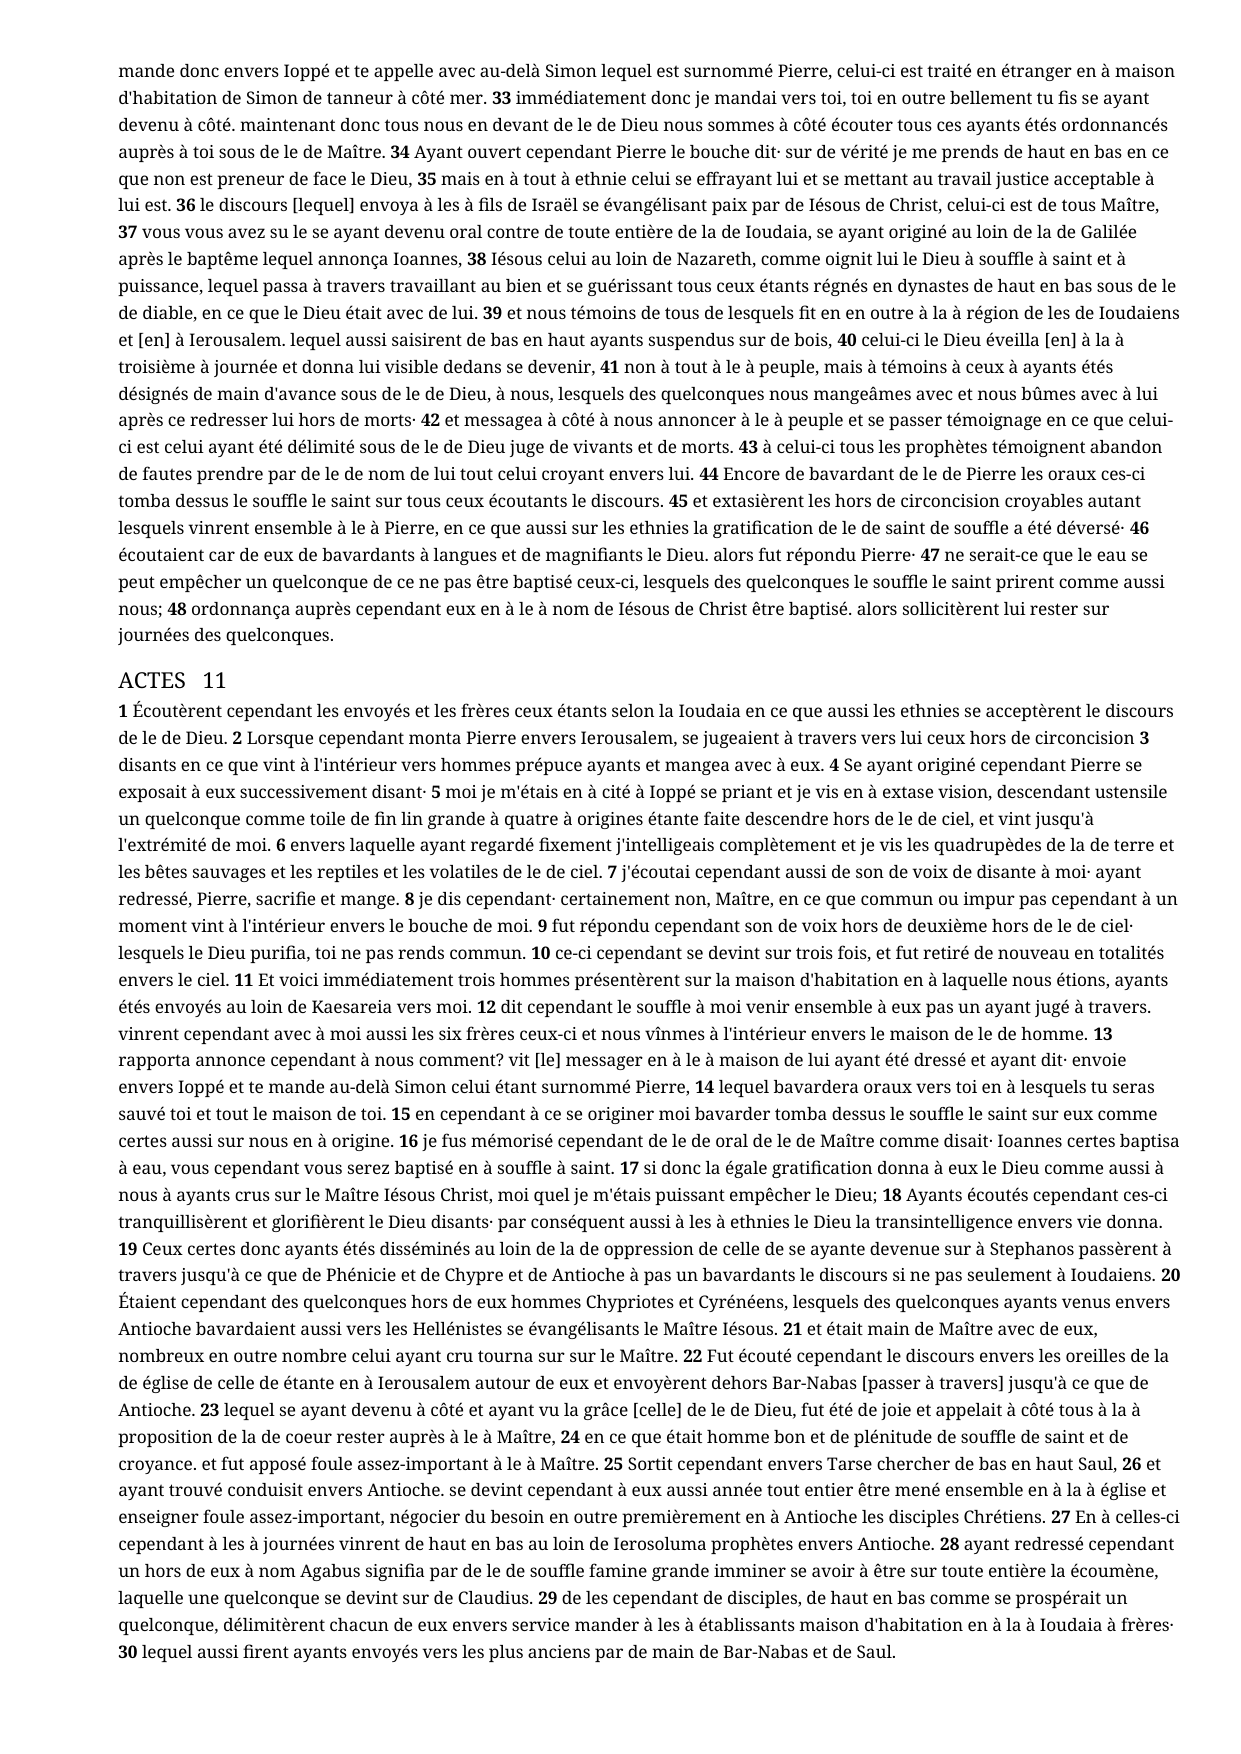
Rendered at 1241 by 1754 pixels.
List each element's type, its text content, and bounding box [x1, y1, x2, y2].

text ACTES 11 [118, 665, 1181, 695]
text 1 Écoutèrent cependant les envoyés et les frères ceux étants selon la Ioudaia en ce que aussi les ethnies se acceptèrent le discours de le de Dieu. 2 Lorsque cependant monta Pierre envers Ierousalem, se jugeaient à travers vers lui ceux hors de circoncision 3 disants en ce que vint à l'intérieur vers hommes prépuce ayants et mangea avec à eux. 4 Se ayant originé cependant Pierre se exposait à eux successivement disant· 5 moi je m'étais en à cité à Ioppé se priant et je vis en à extase vision, descendant ustensile un quelconque comme toile de fin lin grande à quatre à origines étante faite descendre hors de le de ciel, et vint jusqu'à l'extrémité de moi. 6 envers laquelle ayant regardé fixement j'intelligeais complètement et je vis les quadrupèdes de la de terre et les bêtes sauvages et les reptiles et les volatiles de le de ciel. 7 j'écoutai cependant aussi de son de voix de disante à moi· ayant redressé, Pierre, sacrifie et mange. 8 je dis cependant· certainement non, Maître, en ce que commun ou impur pas cependant à un moment vint à l'intérieur envers le bouche de moi. 9 fut répondu cependant son de voix hors de deuxième hors de le de ciel· lesquels le Dieu purifia, toi ne pas rends commun. 10 ce-ci cependant se devint sur trois fois, et fut retiré de nouveau en totalités envers le ciel. 11 Et voici immédiatement trois hommes présentèrent sur la maison d'habitation en à laquelle nous étions, ayants étés envoyés au loin de Kaesareia vers moi. 12 dit cependant le souffle à moi venir ensemble à eux pas un ayant jugé à travers. vinrent cependant avec à moi aussi les six frères ceux-ci et nous vînmes à l'intérieur envers le maison de le de homme. 13 rapporta annonce cependant à nous comment? vit [le] messager en à le à maison de lui ayant été dressé et ayant dit· envoie envers Ioppé et te mande au-delà Simon celui étant surnommé Pierre, 14 lequel bavardera oraux vers toi en à lesquels tu seras sauvé toi et tout le maison de toi. 15 en cependant à ce se originer moi bavarder tomba dessus le souffle le saint sur eux comme certes aussi sur nous en à origine. 16 je fus mémorisé cependant de le de oral de le de Maître comme disait· Ioannes certes baptisa à eau, vous cependant vous serez baptisé en à souffle à saint. 17 si donc la égale gratification donna à eux le Dieu comme aussi à nous à ayants crus sur le Maître Iésous Christ, moi quel je m'étais puissant empêcher le Dieu; 18 Ayants écoutés cependant ces-ci tranquillisèrent et glorifièrent le Dieu disants· par conséquent aussi à les à ethnies le Dieu la transintelligence envers vie donna. 19 Ceux certes donc ayants étés disséminés au loin de la de oppression de celle de se ayante devenue sur à Stephanos passèrent à travers jusqu'à ce que de Phénicie et de Chypre et de Antioche à pas un bavardants le discours si ne pas seulement à Ioudaiens. 20 Étaient cependant des quelconques hors de eux hommes Chypriotes et Cyrénéens, lesquels des quelconques ayants venus envers Antioche bavardaient aussi vers les Hellénistes se évangélisants le Maître Iésous. 21 et était main de Maître avec de eux, nombreux en outre nombre celui ayant cru tourna sur sur le Maître. 22 Fut écouté cependant le discours envers les oreilles de la de église de celle de étante en à Ierousalem autour de eux et envoyèrent dehors Bar-Nabas [passer à travers] jusqu'à ce que de Antioche. 23 lequel se ayant devenu à côté et ayant vu la grâce [celle] de le de Dieu, fut été de joie et appelait à côté tous à la à proposition de la de coeur rester auprès à le à Maître, 24 en ce que était homme bon et de plénitude de souffle de saint et de croyance. et fut apposé foule assez-important à le à Maître. 25 Sortit cependant envers Tarse chercher de bas en haut Saul, 26 et ayant trouvé conduisit envers Antioche. se devint cependant à eux aussi année tout entier être mené ensemble en à la à église et enseigner foule assez-important, négocier du besoin en outre premièrement en à Antioche les disciples Chrétiens. 27 En à celles-ci cependant à les à journées vinrent de haut en bas au loin de Ierosoluma prophètes envers Antioche. 28 ayant redressé cependant un hors de eux à nom Agabus signifia par de le de souffle famine grande imminer se avoir à être sur toute entière la écoumène, laquelle une quelconque se devint sur de Claudius. 29 de les cependant de disciples, de haut en bas comme se prospérait un quelconque, délimitèrent chacun de eux envers service mander à les à établissants maison d'habitation en à la à Ioudaia à frères· 30 lequel aussi firent ayants envoyés vers les plus anciens par de main de Bar-Nabas et de Saul. [118, 699, 1181, 1663]
text mande donc envers Ioppé et te appelle avec au-delà Simon lequel est surnommé Pierre, celui-ci est traité en étranger en à maison d'habitation de Simon de tanneur à côté mer. 33 immédiatement donc je mandai vers toi, toi en outre bellement tu fis se ayant devenu à côté. maintenant donc tous nous en devant de le de Dieu nous sommes à côté écouter tous ces ayants étés ordonnancés auprès à toi sous de le de Maître. 34 Ayant ouvert cependant Pierre le bouche dit· sur de vérité je me prends de haut en bas en ce que non est preneur de face le Dieu, 35 mais en à tout à ethnie celui se effrayant lui et se mettant au travail justice acceptable à lui est. 36 le discours [lequel] envoya à les à fils de Israël se évangélisant paix par de Iésous de Christ, celui-ci est de tous Maître, 37 vous vous avez su le se ayant devenu oral contre de toute entière de la de Ioudaia, se ayant originé au loin de la de Galilée après le baptême lequel annonça Ioannes, 38 Iésous celui au loin de Nazareth, comme oignit lui le Dieu à souffle à saint et à puissance, lequel passa à travers travaillant au bien et se guérissant tous ceux étants régnés en dynastes de haut en bas sous de le de diable, en ce que le Dieu était avec de lui. 39 et nous témoins de tous de lesquels fit en en outre à la à région de les de Ioudaiens et [en] à Ierousalem. lequel aussi saisirent de bas en haut ayants suspendus sur de bois, 40 celui-ci le Dieu éveilla [en] à la à troisième à journée et donna lui visible dedans se devenir, 41 non à tout à le à peuple, mais à témoins à ceux à ayants étés désignés de main d'avance sous de le de Dieu, à nous, lesquels des quelconques nous mangeâmes avec et nous bûmes avec à lui après ce redresser lui hors de morts· 42 et messagea à côté à nous annoncer à le à peuple et se passer témoignage en ce que celui-ci est celui ayant été délimité sous de le de Dieu juge de vivants et de morts. 43 à celui-ci tous les prophètes témoignent abandon de fautes prendre par de le de nom de lui tout celui croyant envers lui. 44 Encore de bavardant de le de Pierre les oraux ces-ci tomba dessus le souffle le saint sur tous ceux écoutants le discours. 45 et extasièrent les hors de circoncision croyables autant lesquels vinrent ensemble à le à Pierre, en ce que aussi sur les ethnies la gratification de le de saint de souffle a été déversé· 46 écoutaient car de eux de bavardants à langues et de magnifiants le Dieu. alors fut répondu Pierre· 47 ne serait-ce que le eau se peut empêcher un quelconque de ce ne pas être baptisé ceux-ci, lesquels des quelconques le souffle le saint prirent comme aussi nous; 48 ordonnança auprès cependant eux en à le à nom de Iésous de Christ être baptisé. alors sollicitèrent lui rester sur journées des quelconques. [118, 59, 1181, 647]
